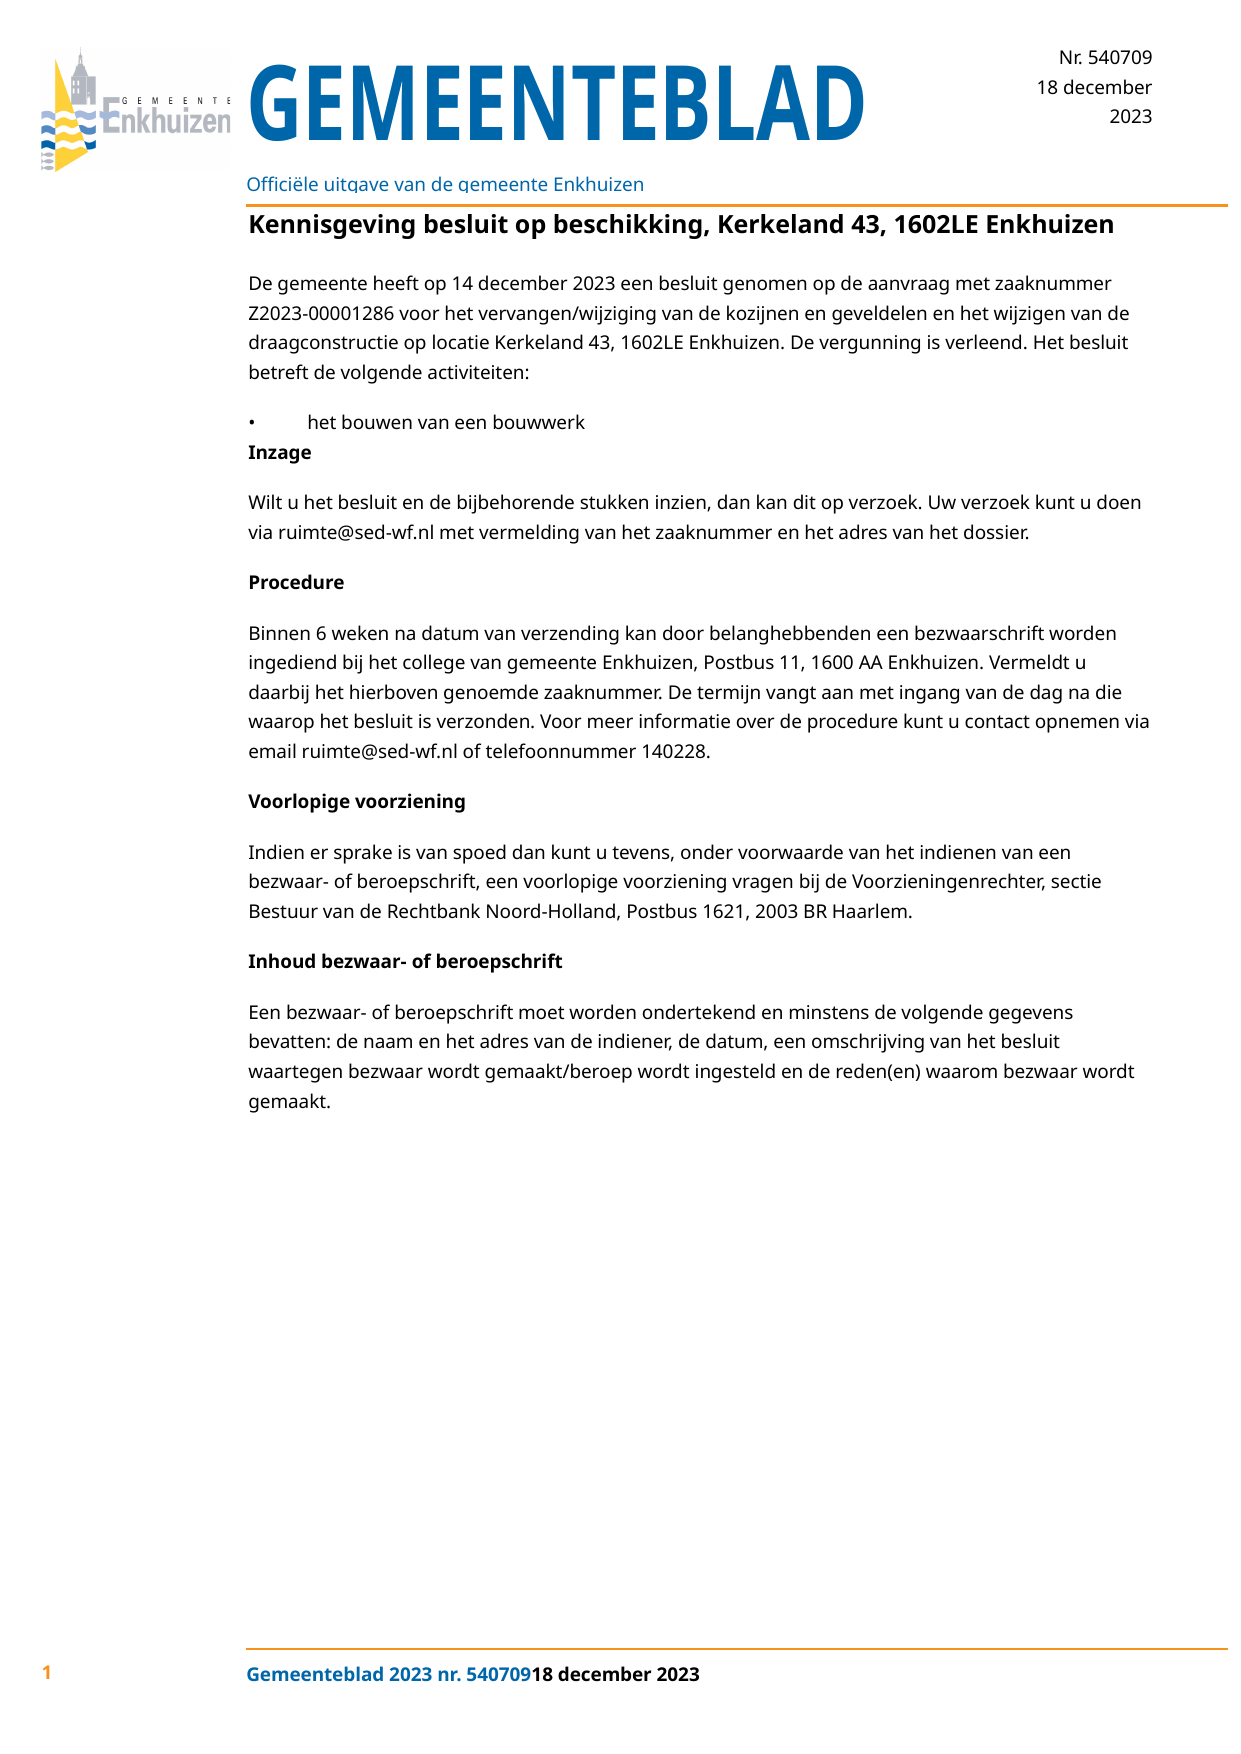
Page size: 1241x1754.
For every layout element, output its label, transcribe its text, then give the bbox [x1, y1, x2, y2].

text Binnen 6 weken na datum van verzending kan door belanghebbenden een bezwaarschrift worden ingediend bij het college van gemeente Enkhuizen, Postbus 11, 1600 AA Enkhuizen. Vermeldt u daarbij het hierboven genoemde zaaknummer. De termijn vangt aan met ingang van de dag na die waarop het besluit is verzonden. Voor meer informatie over de procedure kunt u contact opnemen via email ruimte@sed-wf.nl of telefoonnummer 140228. [248, 620, 1152, 764]
picture [41, 47, 231, 172]
text Procedure [248, 569, 1152, 595]
text Voorlopige voorziening [248, 789, 1152, 814]
text Inhoud bezwaar- of beroepschrift [248, 949, 1152, 974]
text Een bezwaar- of beroepschrift moet worden ondertekend en minstens de volgende gegevens bevatten: de naam en het adres van de indiener, de datum, een omschrijving van het besluit waartegen bezwaar wordt gemaakt/beroep wordt ingesteld en de reden(en) waarom bezwaar wordt gemaakt. [248, 999, 1152, 1113]
text De gemeente heeft op 14 december 2023 een besluit genomen op de aanvraag met zaaknummer Z2023-00001286 voor het vervangen/wijziging van de kozijnen en geveldelen en het wijzigen van de draagconstructie op locatie Kerkeland 43, 1602LE Enkhuizen. De vergunning is verleend. Het besluit betreft de volgende activiteiten: [248, 270, 1152, 385]
text Wilt u het besluit en de bijbehorende stukken inzien, dan kan dit op verzoek. Uw verzoek kunt u doen via ruimte@sed-wf.nl met vermelding van het zaaknummer en het adres van het dossier. [248, 489, 1152, 545]
text Kennisgeving besluit op beschikking, Kerkeland 43, 1602LE Enkhuizen [248, 207, 1152, 241]
text Inzage [248, 439, 1152, 465]
text Indien er sprake is van spoed dan kunt u tevens, onder voorwaarde van het indienen van een bezwaar- of beroepschrift, een voorlopige voorziening vragen bij de Voorzieningenrechter, sectie Bestuur van de Rechtbank Noord-Holland, Postbus 1621, 2003 BR Haarlem. [248, 839, 1152, 924]
list het bouwen van een bouwwerk [248, 409, 1152, 435]
